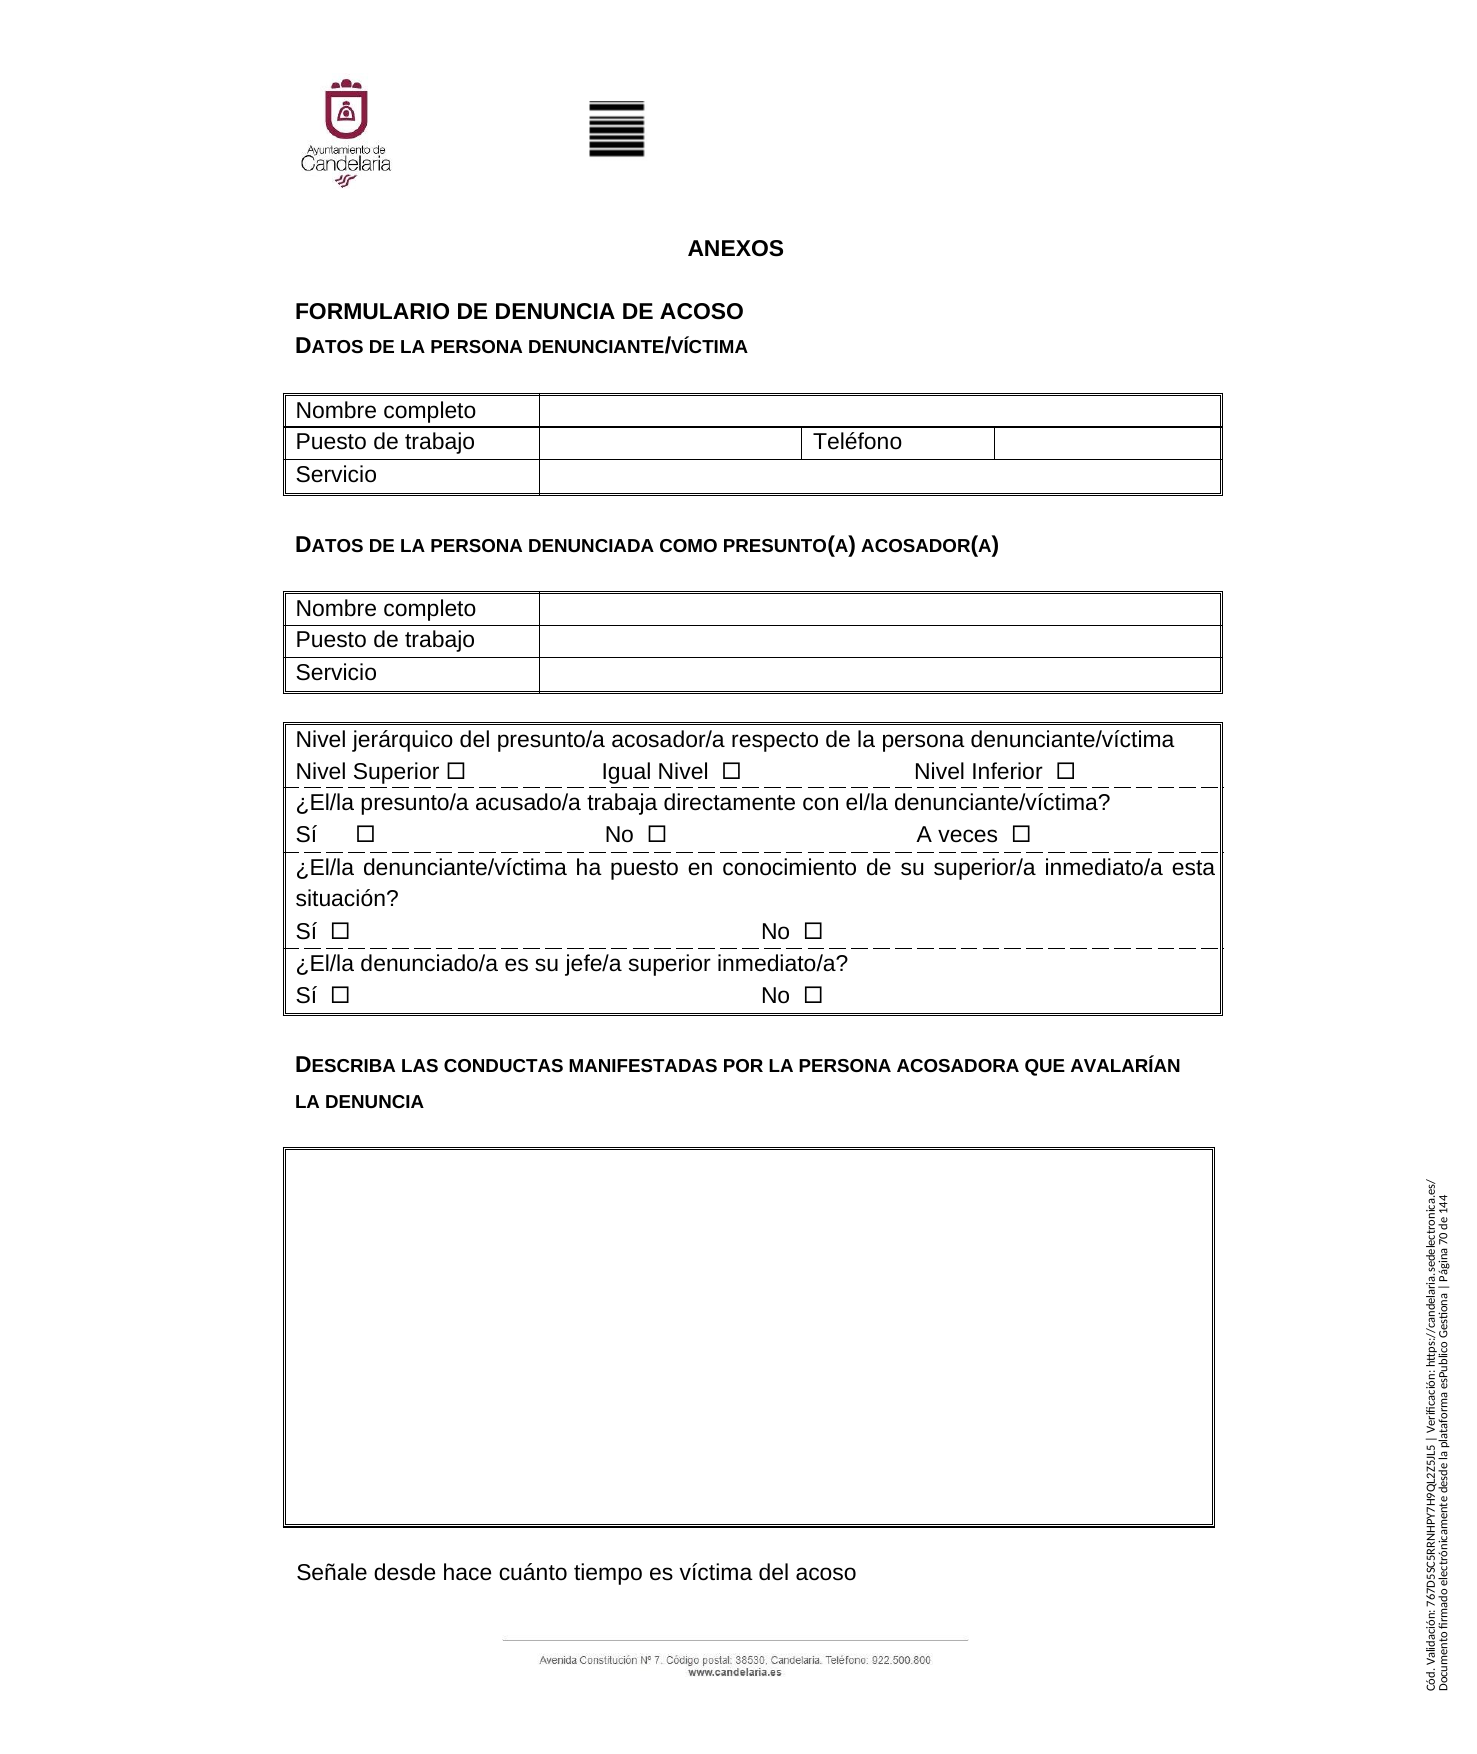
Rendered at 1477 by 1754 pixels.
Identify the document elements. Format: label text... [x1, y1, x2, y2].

table_cell Teléfono [802, 428, 994, 459]
text Señale desde hace cuánto tiempo es víctima del acoso [296, 1558, 1182, 1585]
table_cell ¿El/la presunto/a acusado/a trabaja directamente con el/la denunciante/víctima? Sí  No  A veces  [286, 787, 1220, 852]
text DATOS DE LA PERSONA DENUNCIADA COMO PRESUNTO(A) ACOSADOR(A) [295, 531, 1182, 557]
table_cell ¿El/la denunciante/víctima ha puesto en conocimiento de su superior/a inmediato/a esta situación? Sí  No  [286, 852, 1220, 947]
text DESCRIBA LAS CONDUCTAS MANIFESTADAS POR LA PERSONA ACOSADORA QUE AVALARÍAN [295, 1051, 1182, 1077]
table_cell ¿El/la denunciado/a es su jefe/a superior inmediato/a? Sí  No  [286, 948, 1220, 1013]
text DATOS DE LA PERSONA DENUNCIANTE/VÍCTIMA [295, 332, 1182, 359]
table_cell Servicio [286, 460, 539, 493]
table_header [540, 594, 1220, 624]
subtitle FORMULARIO DE DENUNCIA DE ACOSO [295, 298, 1182, 324]
table_cell Servicio [286, 658, 539, 691]
table_header [286, 1150, 1212, 1524]
table_cell Puesto de trabajo [286, 626, 539, 657]
table_cell [540, 626, 1220, 657]
table_cell Puesto de trabajo [286, 428, 539, 459]
table_header Nombre completo [286, 594, 539, 624]
table_cell [995, 428, 1220, 459]
table_cell [540, 658, 1220, 691]
table_cell [540, 460, 1220, 493]
table_header [540, 396, 1220, 426]
text ANEXOS [296, 235, 1182, 262]
table_header Nivel jerárquico del presunto/a acosador/a respecto de la persona denunciante/víctima Nivel Superior  Igual Nivel  Nivel Inferior  [286, 725, 1220, 787]
table_cell [540, 428, 801, 459]
table_header Nombre completo [286, 396, 539, 426]
text LA DENUNCIA [295, 1087, 1182, 1113]
